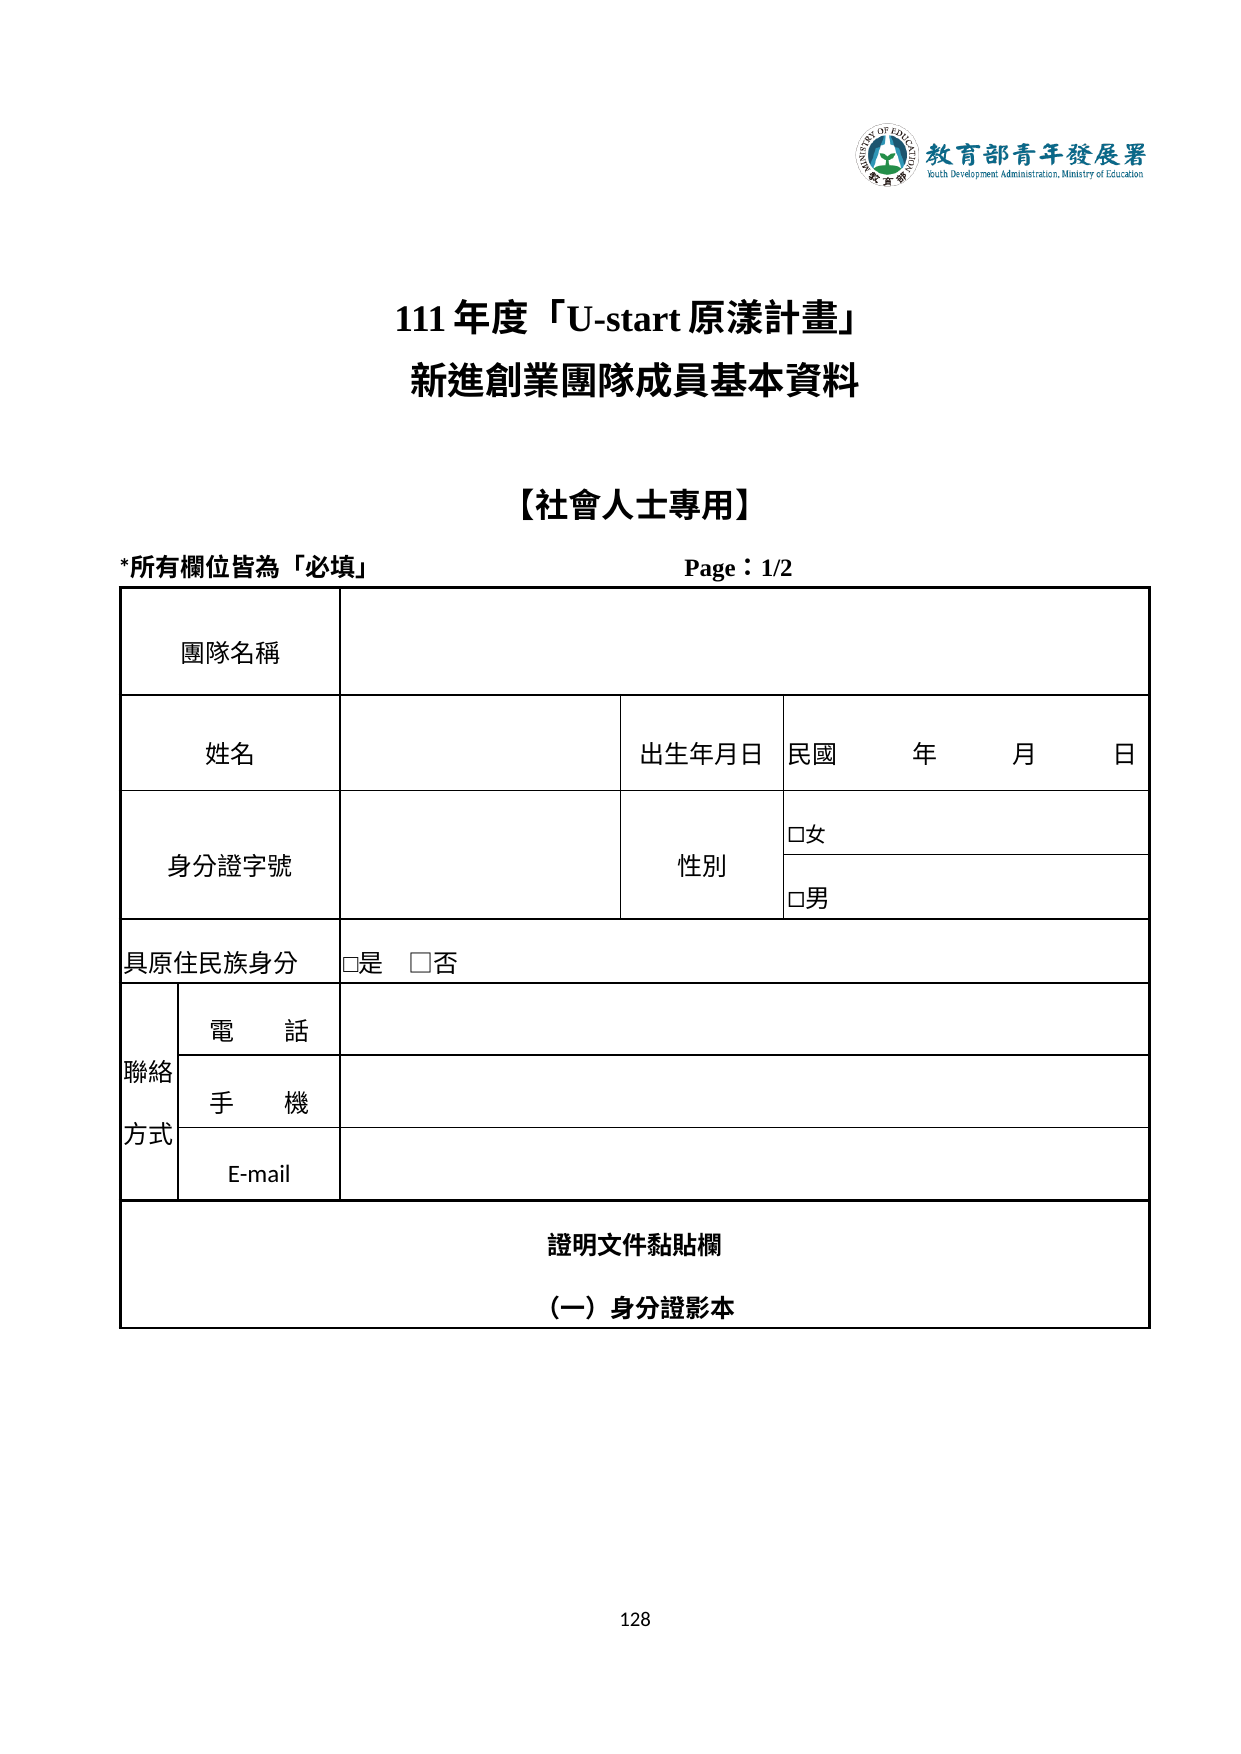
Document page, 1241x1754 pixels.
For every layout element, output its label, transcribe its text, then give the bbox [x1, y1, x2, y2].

table_cell 證明文件黏貼欄 （一）身分證影本 [122, 1202, 1148, 1327]
table_cell 具原住民族身分 [122, 920, 339, 982]
table_cell □是 □否 [341, 920, 1148, 982]
table_cell 女 [784, 791, 1148, 854]
table_cell [341, 791, 620, 918]
text 【社會人士專用】 [118, 461, 1152, 524]
table_cell [341, 1056, 1148, 1127]
table_cell 出生年月日 [621, 696, 783, 790]
table_cell 聯絡方式 [122, 984, 177, 1199]
table_cell 男 [784, 855, 1148, 918]
table_cell 民國 年 月 日 [784, 696, 1148, 790]
table_cell 身分證字號 [122, 791, 339, 918]
table_header [341, 589, 1148, 694]
table_cell [341, 696, 620, 790]
table_header 團隊名稱 [122, 589, 339, 694]
table_cell [341, 1128, 1148, 1199]
table_cell E-mail [179, 1128, 339, 1199]
table_cell [341, 984, 1148, 1054]
table_cell 電 話 [179, 984, 339, 1054]
text 111年度「U-start原漾計畫」 [118, 274, 1152, 336]
table_cell 姓名 [122, 696, 339, 790]
text *所有欄位皆為「必填」 Page：1/2 [118, 524, 1152, 586]
text 新進創業團隊成員基本資料 [118, 336, 1152, 399]
table_cell 手 機 [179, 1056, 339, 1127]
table_cell 性別 [621, 791, 783, 918]
